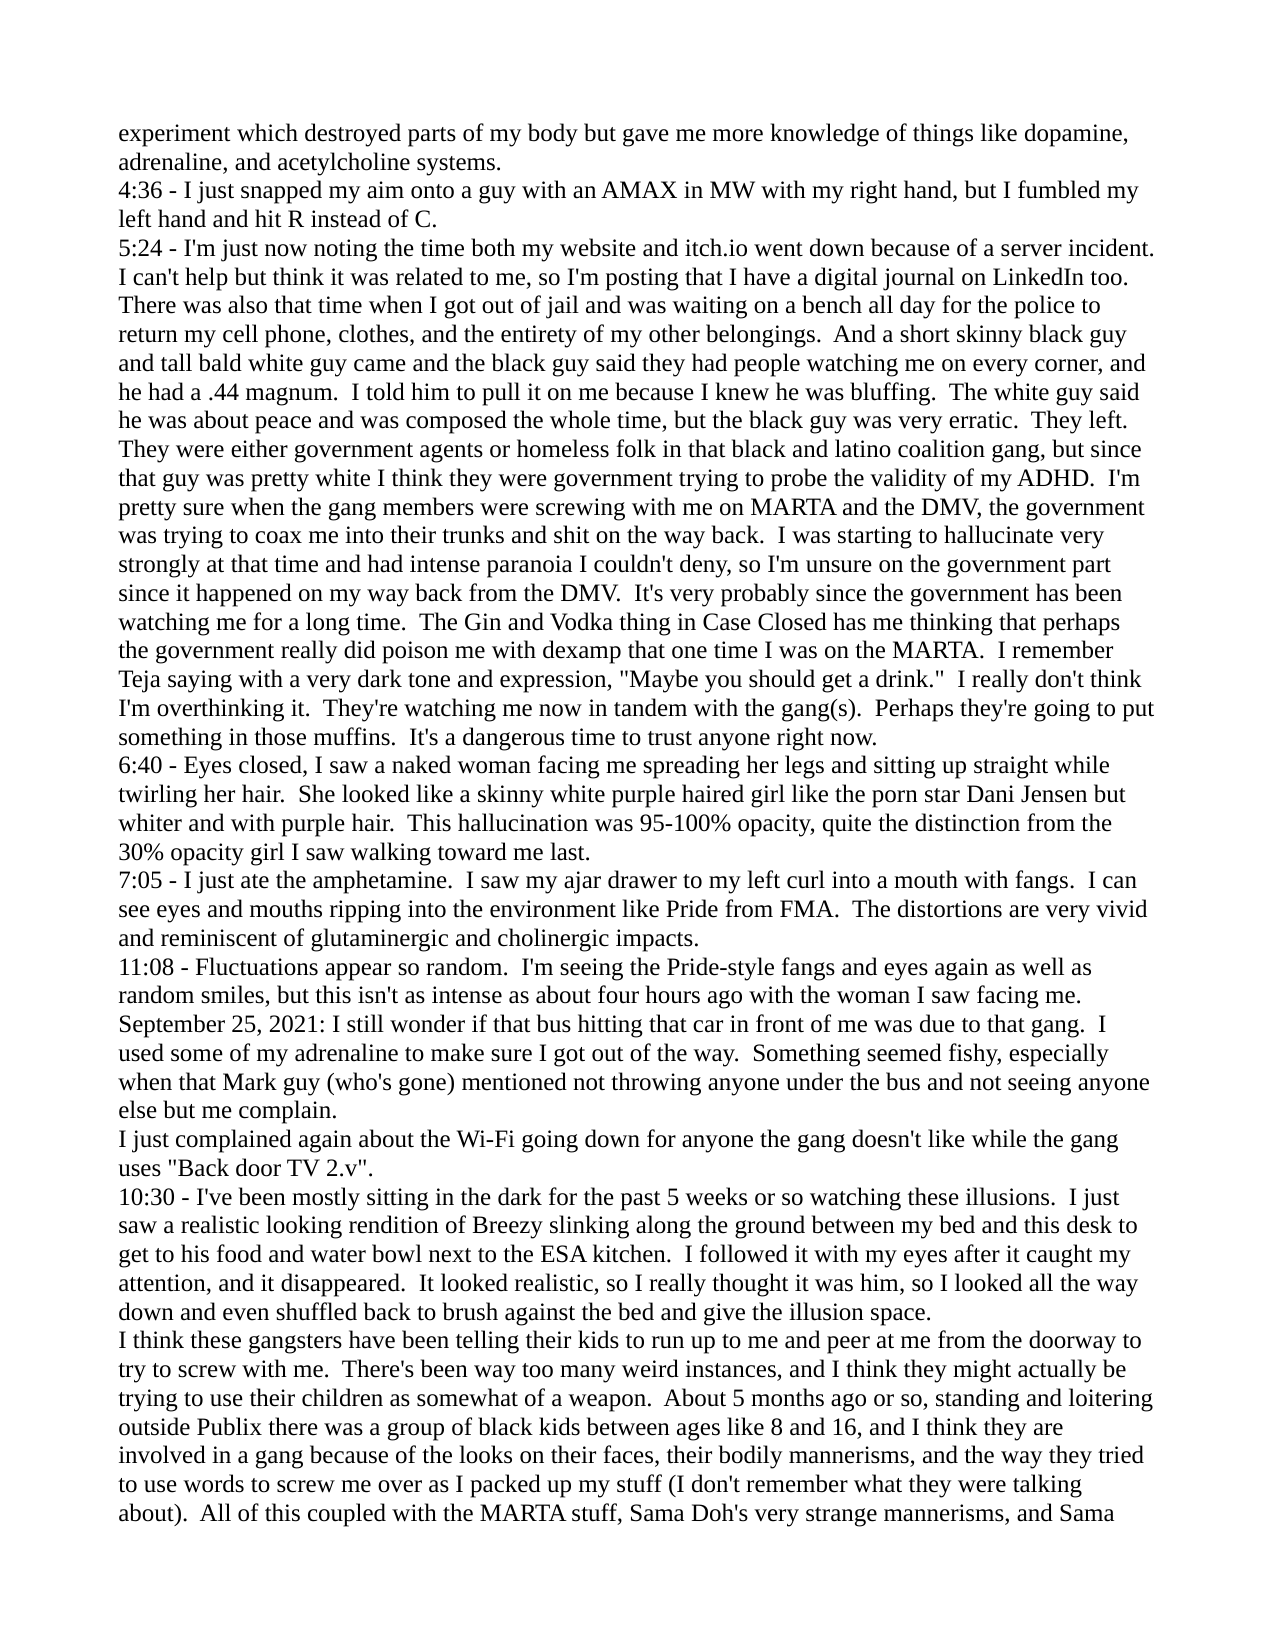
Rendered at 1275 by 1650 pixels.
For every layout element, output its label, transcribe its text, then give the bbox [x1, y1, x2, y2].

text 5:24 - I'm just now noting the time both my website and itch.io went down because of a server incident. I can't help but think it was related to me, so I'm posting that I have a digital journal on LinkedIn too. There was also that time when I got out of jail and was waiting on a bench all day for the police to return my cell phone, clothes, and the entirety of my other belongings. And a short skinny black guy and tall bald white guy came and the black guy said they had people watching me on every corner, and he had a .44 magnum. I told him to pull it on me because I knew he was bluffing. The white guy said he was about peace and was composed the whole time, but the black guy was very erratic. They left. They were either government agents or homeless folk in that black and latino coalition gang, but since that guy was pretty white I think they were government trying to probe the validity of my ADHD. I'm pretty sure when the gang members were screwing with me on MARTA and the DMV, the government was trying to coax me into their trunks and shit on the way back. I was starting to hallucinate very strongly at that time and had intense paranoia I couldn't deny, so I'm unsure on the government part since it happened on my way back from the DMV. It's very probably since the government has been watching me for a long time. The Gin and Vodka thing in Case Closed has me thinking that perhaps the government really did poison me with dexamp that one time I was on the MARTA. I remember Teja saying with a very dark tone and expression, "Maybe you should get a drink." I really don't think I'm overthinking it. They're watching me now in tandem with the gang(s). Perhaps they're going to put something in those muffins. It's a dangerous time to trust anyone right now. [118, 233, 1157, 751]
text 7:05 - I just ate the amphetamine. I saw my ajar drawer to my left curl into a mouth with fangs. I can see eyes and mouths ripping into the environment like Pride from FMA. The distortions are very vivid and reminiscent of glutaminergic and cholinergic impacts. [118, 866, 1157, 952]
text experiment which destroyed parts of my body but gave me more knowledge of things like dopamine, adrenaline, and acetylcholine systems. [118, 118, 1157, 176]
text 6:40 - Eyes closed, I saw a naked woman facing me spreading her legs and sitting up straight while twirling her hair. She looked like a skinny white purple haired girl like the porn star Dani Jensen but whiter and with purple hair. This hallucination was 95-100% opacity, quite the distinction from the 30% opacity girl I saw walking toward me last. [118, 751, 1157, 866]
text I just complained again about the Wi-Fi going down for anyone the gang doesn't like while the gang uses "Back door TV 2.v". [118, 1124, 1157, 1182]
text 4:36 - I just snapped my aim onto a guy with an AMAX in MW with my right hand, but I fumbled my left hand and hit R instead of C. [118, 176, 1157, 233]
text I think these gangsters have been telling their kids to run up to me and peer at me from the doorway to try to screw with me. There's been way too many weird instances, and I think they might actually be trying to use their children as somewhat of a weapon. About 5 months ago or so, standing and loitering outside Publix there was a group of black kids between ages like 8 and 16, and I think they are involved in a gang because of the looks on their faces, their bodily mannerisms, and the way they tried to use words to screw me over as I packed up my stuff (I don't remember what they were talking about). All of this coupled with the MARTA stuff, Sama Doh's very strange mannerisms, and Sama [118, 1326, 1157, 1527]
text September 25, 2021: I still wonder if that bus hitting that car in front of me was due to that gang. I used some of my adrenaline to make sure I got out of the way. Something seemed fishy, especially when that Mark guy (who's gone) mentioned not throwing anyone under the bus and not seeing anyone else but me complain. [118, 1009, 1157, 1124]
text 10:30 - I've been mostly sitting in the dark for the past 5 weeks or so watching these illusions. I just saw a realistic looking rendition of Breezy slinking along the ground between my bed and this desk to get to his food and water bowl next to the ESA kitchen. I followed it with my eyes after it caught my attention, and it disappeared. It looked realistic, so I really thought it was him, so I looked all the way down and even shuffled back to brush against the bed and give the illusion space. [118, 1182, 1157, 1326]
text 11:08 - Fluctuations appear so random. I'm seeing the Pride-style fangs and eyes again as well as random smiles, but this isn't as intense as about four hours ago with the woman I saw facing me. [118, 952, 1157, 1009]
